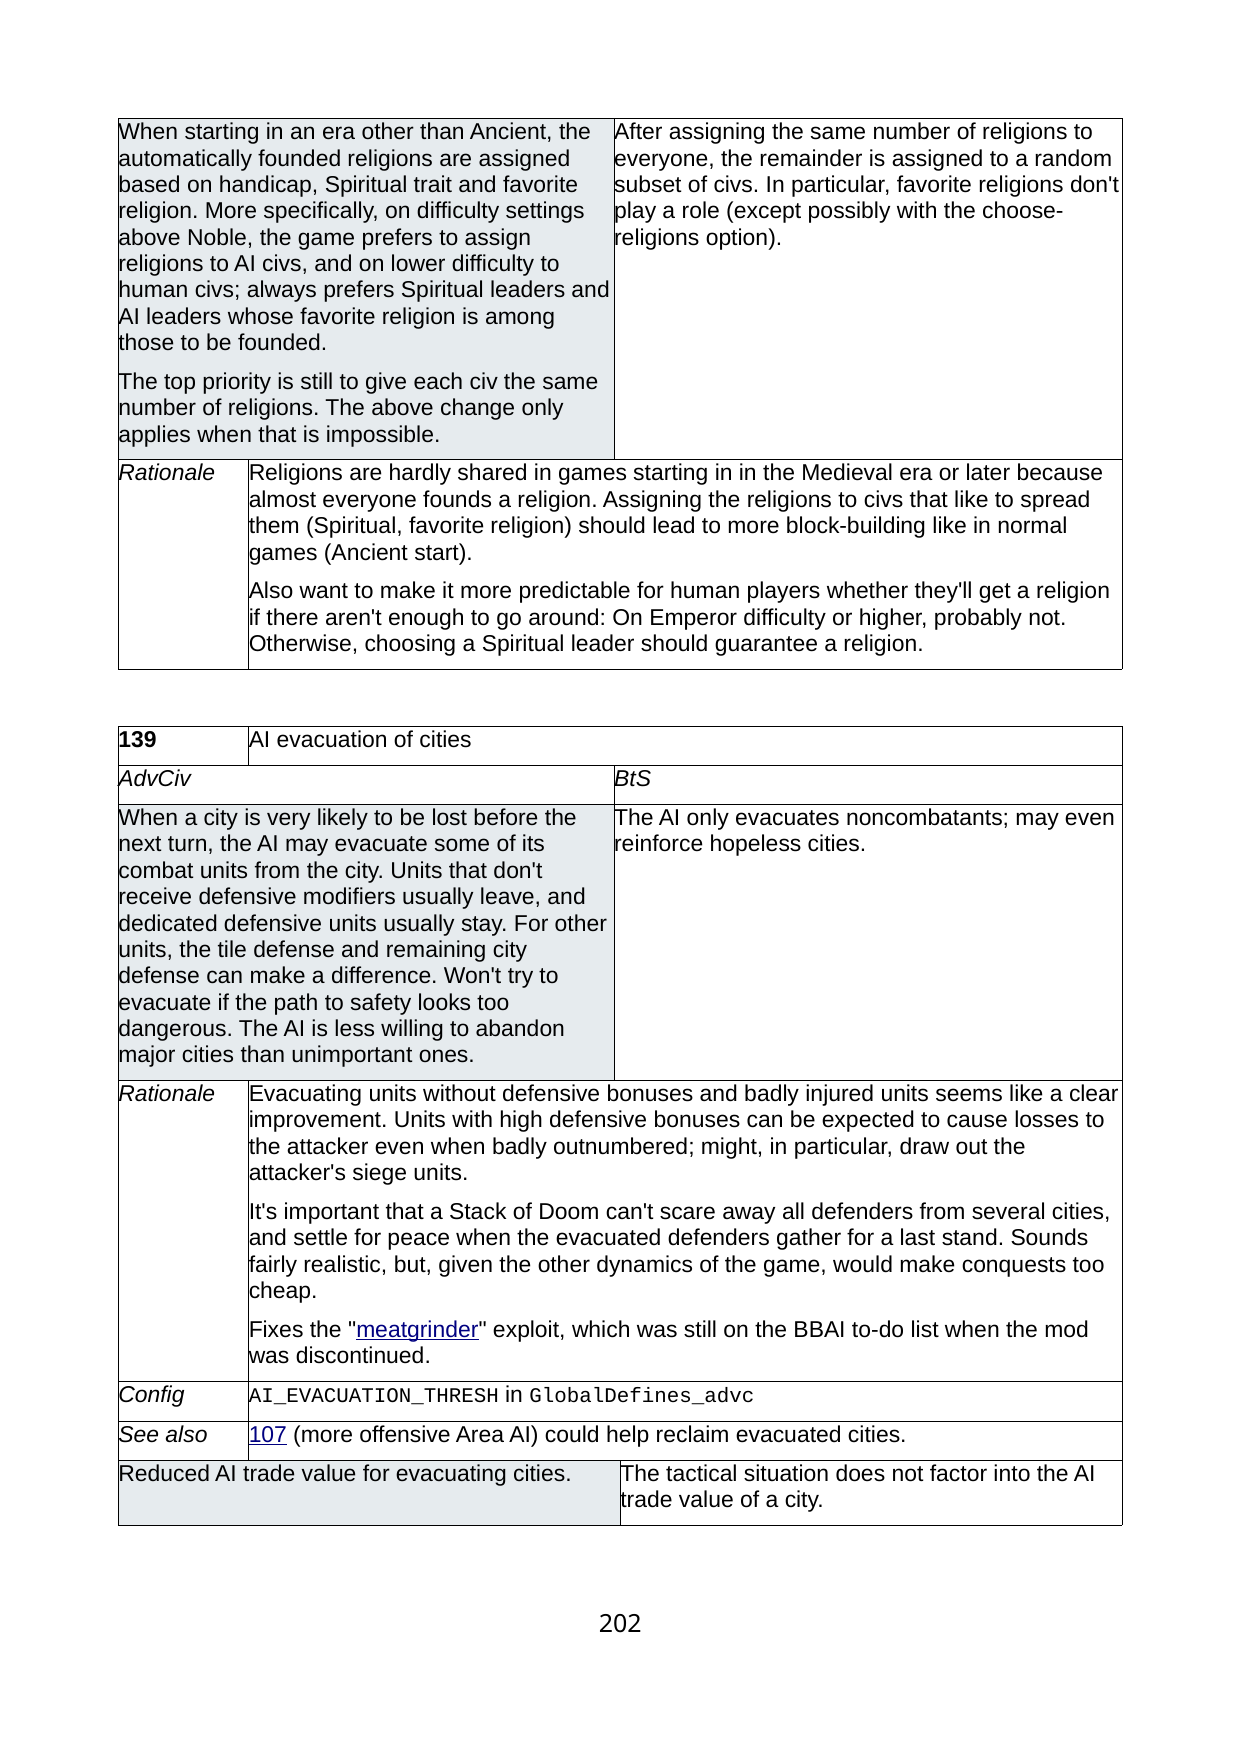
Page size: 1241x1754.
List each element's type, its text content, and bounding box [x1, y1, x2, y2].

table_cell 107 (more offensive Area AI) could help reclaim evacuated cities. [249, 1422, 1122, 1460]
table_cell AI_EVACUATION_THRESH in GlobalDefines_advc [249, 1382, 1122, 1421]
table_cell When a city is very likely to be lost before the next turn, the AI may evacuate some of its combat units from the city. Units that don't receive defensive modifiers usually leave, and dedicated defensive units usually stay. For other units, the tile defense and remaining city defense can make a difference. Won't try to evacuate if the path to safety looks too dangerous. The AI is less willing to abandon major cities than unimportant ones. [119, 805, 614, 1080]
table_cell See also [119, 1422, 248, 1460]
table_cell Rationale [119, 1081, 248, 1381]
table_cell The tactical situation does not factor into the AI trade value of a city. [621, 1461, 1122, 1525]
table_cell Evacuating units without defensive bonuses and badly injured units seems like a clear improvement. Units with high defensive bonuses can be expected to cause losses to the attacker even when badly outnumbered; might, in particular, draw out the attacker's siege units. It's important that a Stack of Doom can't scare away all defenders from several cities, and settle for peace when the evacuated defenders gather for a last stand. Sounds fairly realistic, but, given the other dynamics of the game, would make conquests too cheap. Fixes the "meatgrinder" exploit, which was still on the BBAI to-do list when the mod was discontinued. [249, 1081, 1122, 1381]
table_cell Config [119, 1382, 248, 1421]
table_cell After assigning the same number of religions to everyone, the remainder is assigned to a random subset of civs. In particular, favorite religions don't play a role (except possibly with the choose-religions option). [615, 119, 1122, 459]
table_cell Religions are hardly shared in games starting in in the Medieval era or later because almost everyone founds a religion. Assigning the religions to civs that like to spread them (Spiritual, favorite religion) should lead to more block-building like in normal games (Ancient start). Also want to make it more predictable for human players whether they'll get a religion if there aren't enough to go around: On Emperor difficulty or higher, probably not. Otherwise, choosing a Spiritual leader should guarantee a religion. [249, 460, 1122, 669]
table_cell AdvCiv [119, 766, 614, 804]
table_header 139 [119, 727, 248, 765]
table_cell Reduced AI trade value for evacuating cities. [119, 1461, 620, 1525]
table_cell Rationale [119, 460, 248, 669]
table_cell When starting in an era other than Ancient, the automatically founded religions are assigned based on handicap, Spiritual trait and favorite religion. More specifically, on difficulty settings above Noble, the game prefers to assign religions to AI civs, and on lower difficulty to human civs; always prefers Spiritual leaders and AI leaders whose favorite religion is among those to be founded. The top priority is still to give each civ the same number of religions. The above change only applies when that is impossible. [119, 119, 614, 459]
table_cell BtS [615, 766, 1122, 804]
table_header AI evacuation of cities [249, 727, 1122, 765]
table_cell The AI only evacuates noncombatants; may even reinforce hopeless cities. [615, 805, 1122, 1080]
